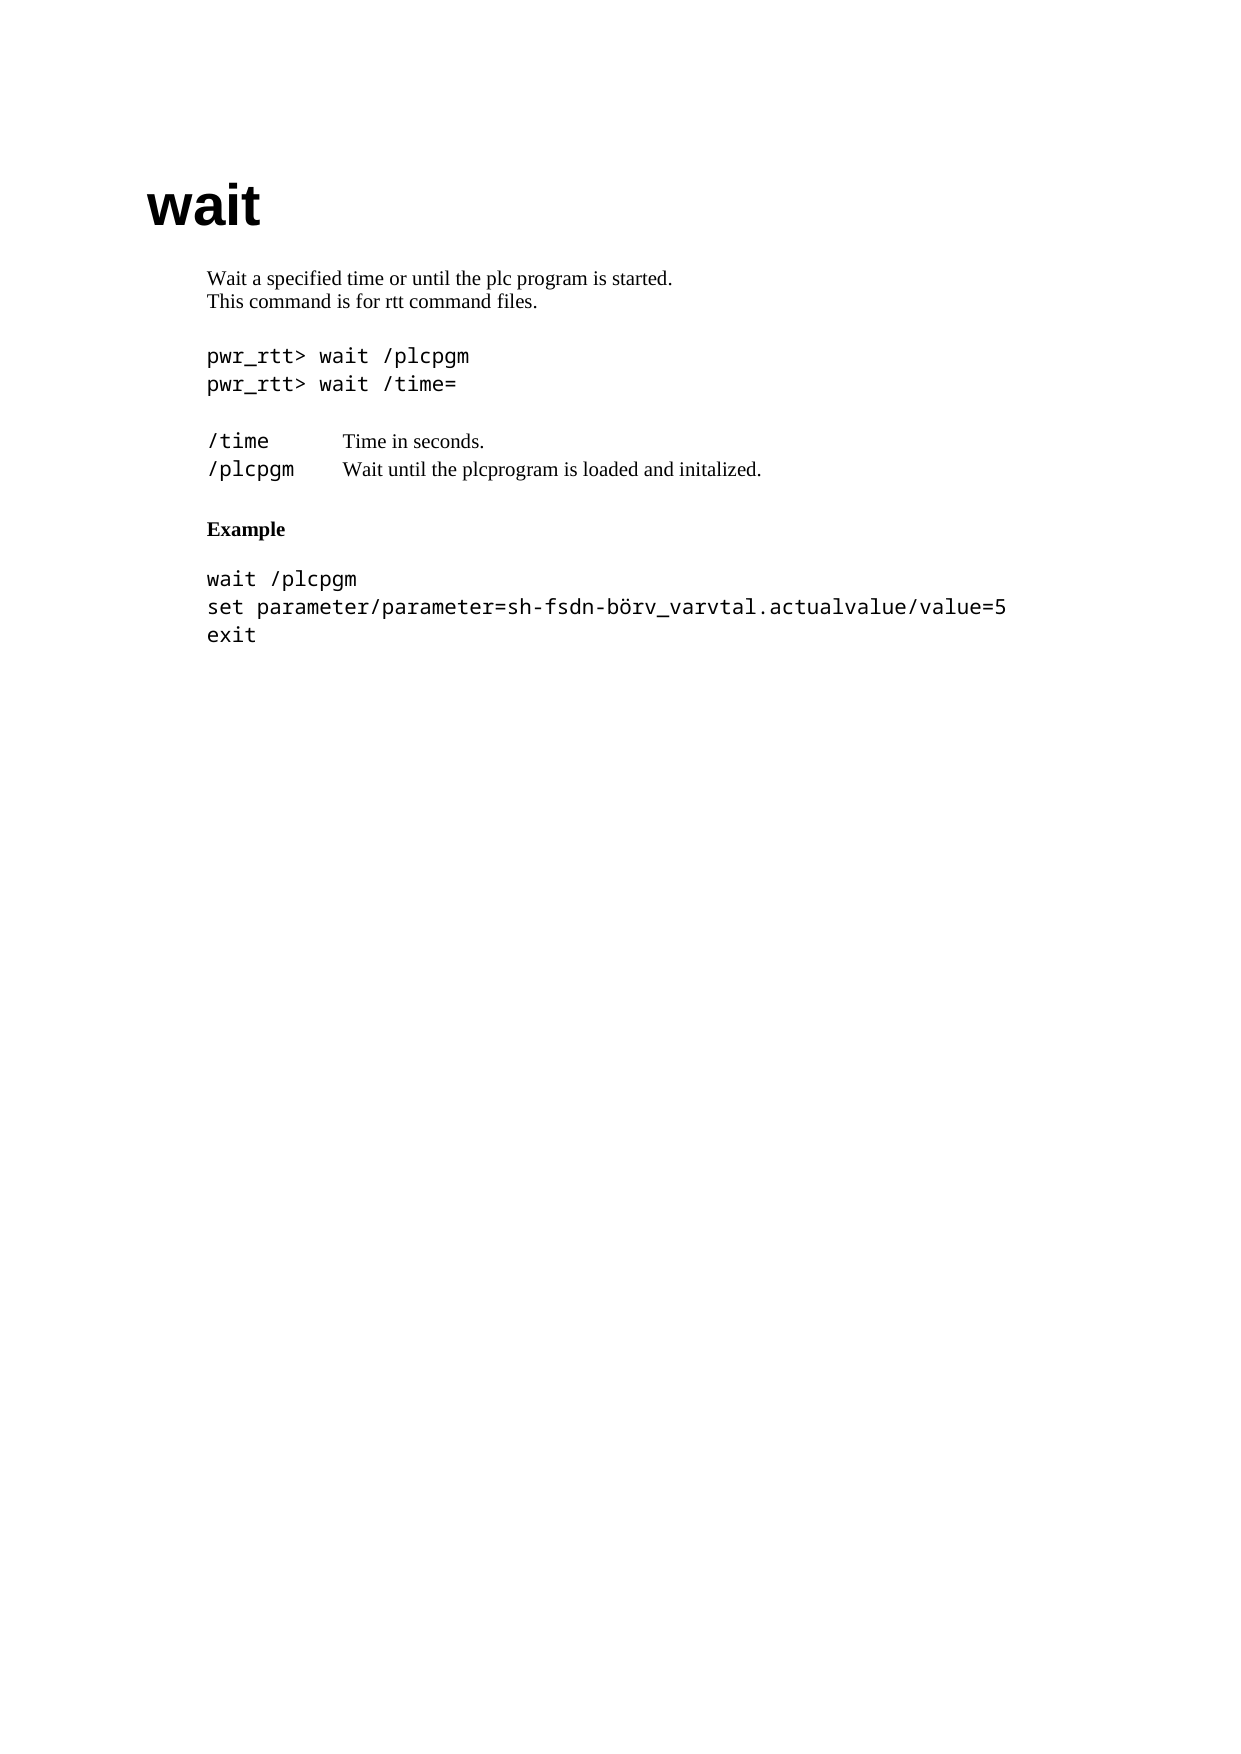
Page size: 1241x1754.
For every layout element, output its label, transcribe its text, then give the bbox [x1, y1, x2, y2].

text /plcpgm Wait until the plcprogram is loaded and initalized. [207, 454, 1092, 482]
text Wait a specified time or until the plc program is started. [207, 267, 1092, 290]
subtitle wait [148, 173, 1092, 238]
text set parameter/parameter=sh-fsdn-börv_varvtal.actualvalue/value=5 [207, 592, 1092, 620]
text /time Time in seconds. [207, 426, 1092, 454]
text pwr_rtt> wait /plcpgm [207, 341, 1092, 369]
text exit [207, 620, 1092, 648]
text pwr_rtt> wait /time= [207, 369, 1092, 398]
text wait /plcpgm [207, 564, 1092, 592]
text This command is for rtt command files. [207, 290, 1092, 313]
text Example [207, 518, 1092, 541]
